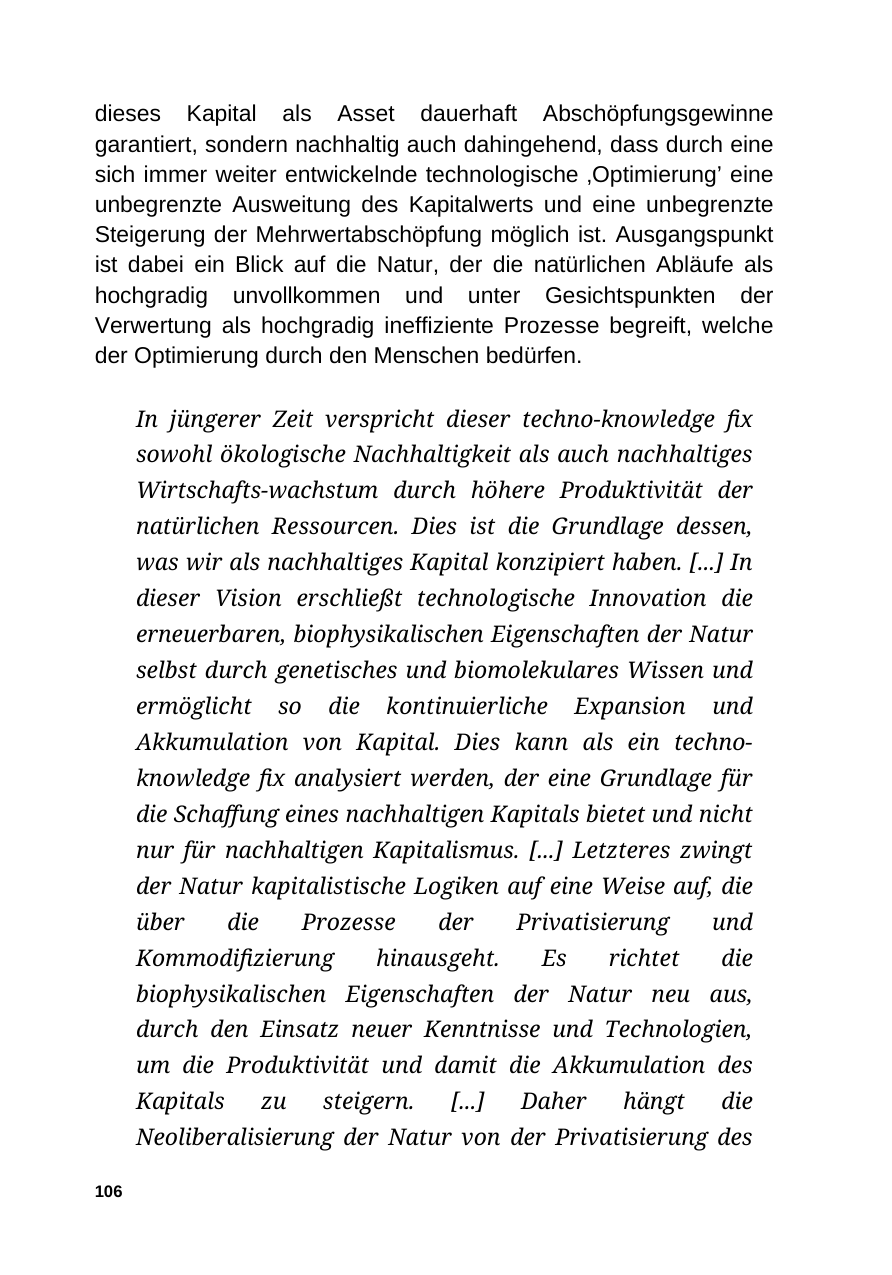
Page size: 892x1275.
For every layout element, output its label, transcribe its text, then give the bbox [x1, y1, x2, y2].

text In jüngerer Zeit verspricht dieser techno-knowledge fix sowohl ökologische Nachhaltigkeit als auch nachhaltiges Wirtschafts-wachstum durch höhere Produktivität der natürlichen Ressourcen. Dies ist die Grundlage dessen, was wir als nachhaltiges Kapital konzipiert haben. [...] In dieser Vision erschließt technologische Innovation die erneuerbaren, biophysikalischen Eigenschaften der Natur selbst durch genetisches und biomolekulares Wissen und ermöglicht so die kontinuierliche Expansion und Akkumulation von Kapital. Dies kann als ein techno-knowledge fix analysiert werden, der eine Grundlage für die Schaffung eines nachhaltigen Kapitals bietet und nicht nur für nachhaltigen Kapitalismus. [...] Letzteres zwingt der Natur kapitalistische Logiken auf eine Weise auf, die über die Prozesse der Privatisierung und Kommodifizierung hinausgeht. Es richtet die biophysikalischen Eigenschaften der Natur neu aus, durch den Einsatz neuer Kenntnisse und Technologien, um die Produktivität und damit die Akkumulation des Kapitals zu steigern. [...] Daher hängt die Neoliberalisierung der Natur von der Privatisierung des [136, 402, 756, 1152]
text dieses Kapital als Asset dauerhaft Abschöpfungsgewinne garantiert, sondern nachhaltig auch dahingehend, dass durch eine sich immer weiter entwickelnde technologische ‚Optimierung’ eine unbegrenzte Ausweitung des Kapitalwerts und eine unbegrenzte Steigerung der Mehrwertabschöpfung möglich ist. Ausgangspunkt ist dabei ein Blick auf die Natur, der die natürlichen Abläufe als hochgradig unvollkommen und unter Gesichtspunkten der Verwertung als hochgradig ineffiziente Prozesse begreift, welche der Optimierung durch den Menschen bedürfen. [94, 100, 774, 368]
